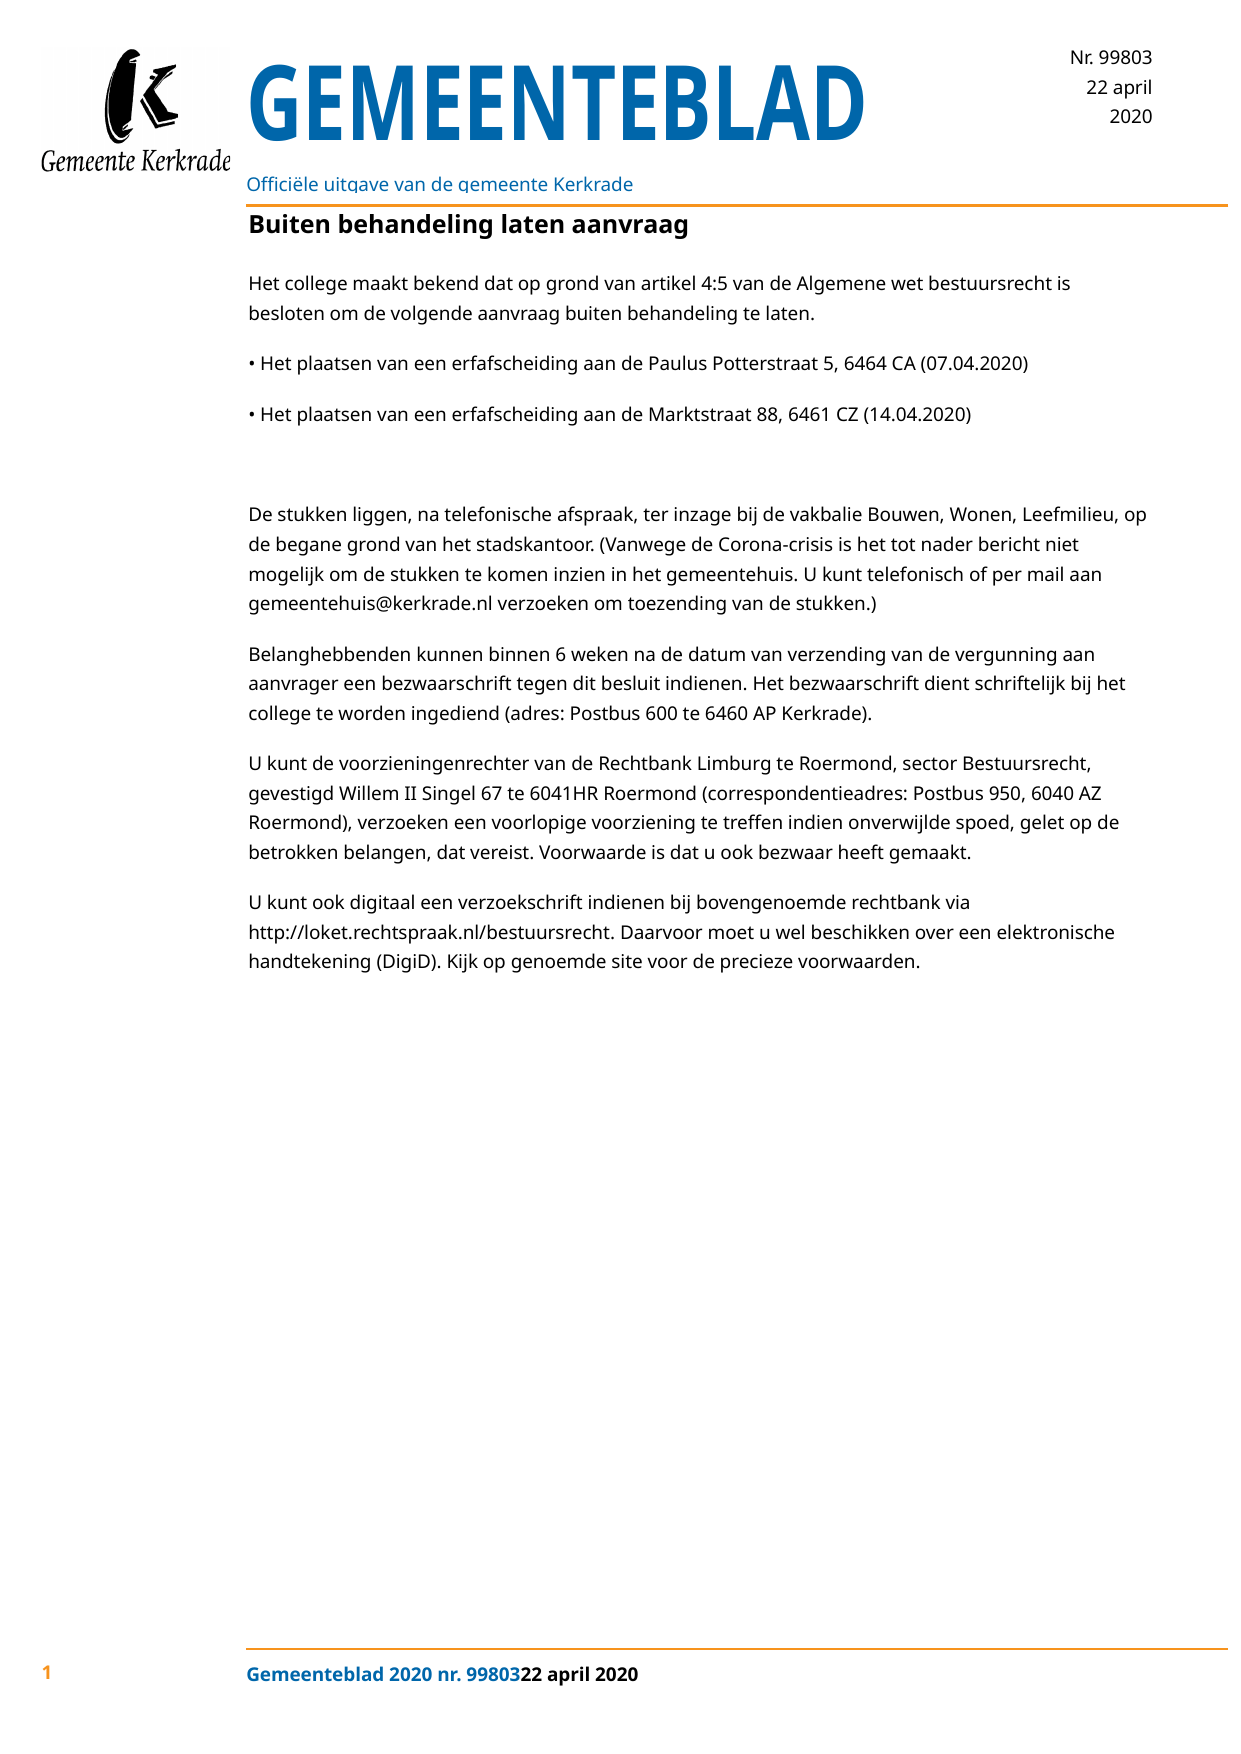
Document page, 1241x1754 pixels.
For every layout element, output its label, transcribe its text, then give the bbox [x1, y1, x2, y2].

text Belanghebbenden kunnen binnen 6 weken na de datum van verzending van de vergunning aan aanvrager een bezwaarschrift tegen dit besluit indienen. Het bezwaarschrift dient schriftelijk bij het college te worden ingediend (adres: Postbus 600 te 6460 AP Kerkrade). [248, 641, 1152, 726]
text U kunt ook digitaal een verzoekschrift indienen bij bovengenoemde rechtbank via http://loket.rechtspraak.nl/bestuursrecht. Daarvoor moet u wel beschikken over een elektronische handtekening (DigiD). Kijk op genoemde site voor de precieze voorwaarden. [248, 889, 1152, 974]
text De stukken liggen, na telefonische afspraak, ter inzage bij de vakbalie Bouwen, Wonen, Leefmilieu, op de begane grond van het stadskantoor. (Vanwege de Corona-crisis is het tot nader bericht niet mogelijk om de stukken te komen inzien in het gemeentehuis. U kunt telefonisch of per mail aan gemeentehuis@kerkrade.nl verzoeken om toezending van de stukken.) [248, 502, 1152, 616]
text • Het plaatsen van een erfafscheiding aan de Paulus Potterstraat 5, 6464 CA (07.04.2020) [248, 350, 1152, 376]
text U kunt de voorzieningenrechter van de Rechtbank Limburg te Roermond, sector Bestuursrecht, gevestigd Willem II Singel 67 te 6041HR Roermond (correspondentieadres: Postbus 950, 6040 AZ Roermond), verzoeken een voorlopige voorziening te treffen indien onverwijlde spoed, gelet op de betrokken belangen, dat vereist. Voorwaarde is dat u ook bezwaar heeft gemaakt. [248, 750, 1152, 865]
text • Het plaatsen van een erfafscheiding aan de Marktstraat 88, 6461 CZ (14.04.2020) [248, 401, 1152, 426]
text Buiten behandeling laten aanvraag [248, 207, 1152, 241]
text Het college maakt bekend dat op grond van artikel 4:5 van de Algemene wet bestuursrecht is besloten om de volgende aanvraag buiten behandeling te laten. [248, 270, 1152, 326]
picture [41, 47, 231, 172]
